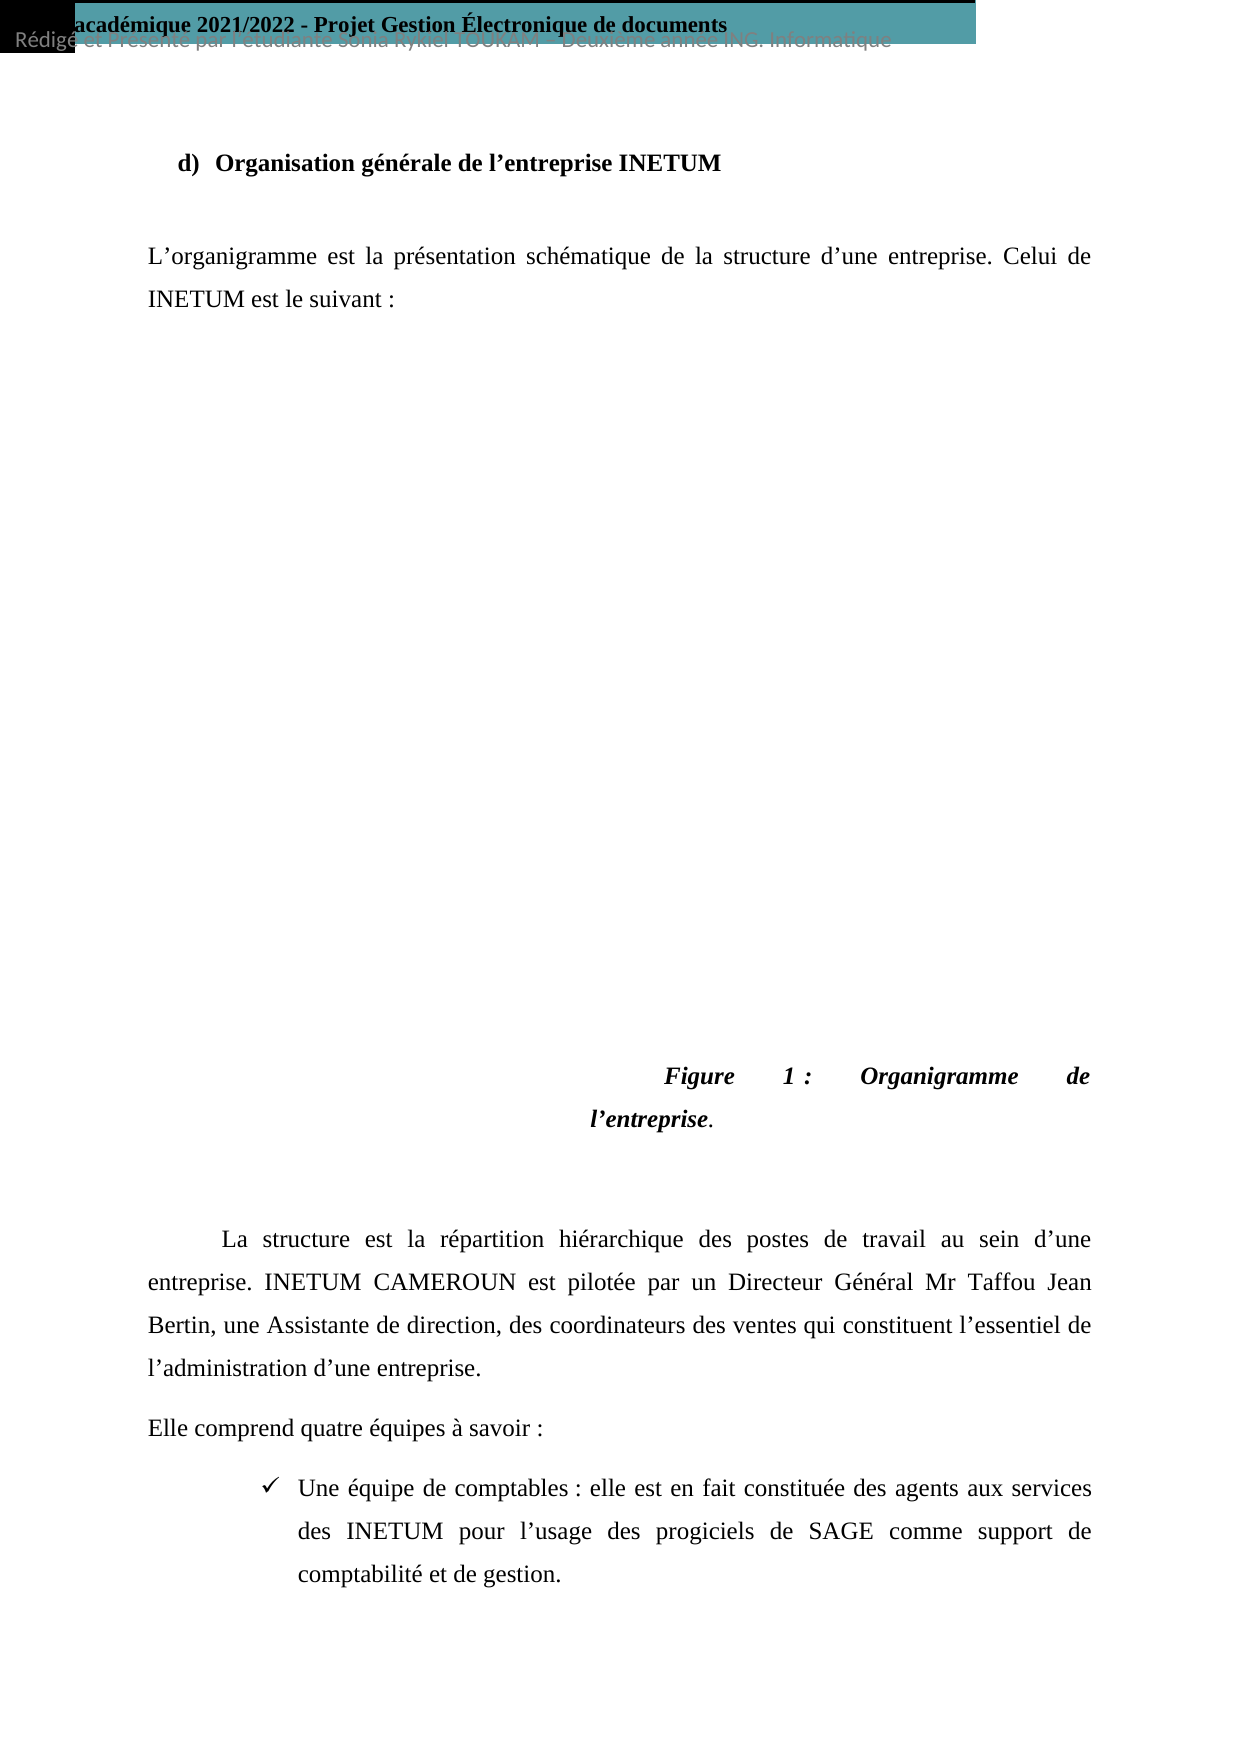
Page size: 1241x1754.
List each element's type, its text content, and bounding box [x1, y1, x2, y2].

text Elle comprend quatre équipes à savoir : [148, 1413, 1093, 1442]
text La structure est la répartition hiérarchique des postes de travail au sein d’une entreprise. INETUM CAMEROUN est pilotée par un Directeur Général Mr Taffou Jean Bertin, une Assistante de direction, des coordinateurs des ventes qui constituent l’essentiel de l’administration d’une entreprise. [148, 1224, 1093, 1382]
subtitle Organisation générale de l’entreprise INETUM [177, 148, 1093, 176]
list Une équipe de comptables : elle est en fait constituée des agents aux services des INETUM pour l’usage des progiciels de SAGE comme support de comptabilité et de gestion. [260, 1473, 1093, 1588]
text Figure 1 : Organigramme de l’entreprise. [590, 1061, 1093, 1133]
text L’organigramme est la présentation schématique de la structure d’une entreprise. Celui de INETUM est le suivant : [148, 241, 1093, 313]
